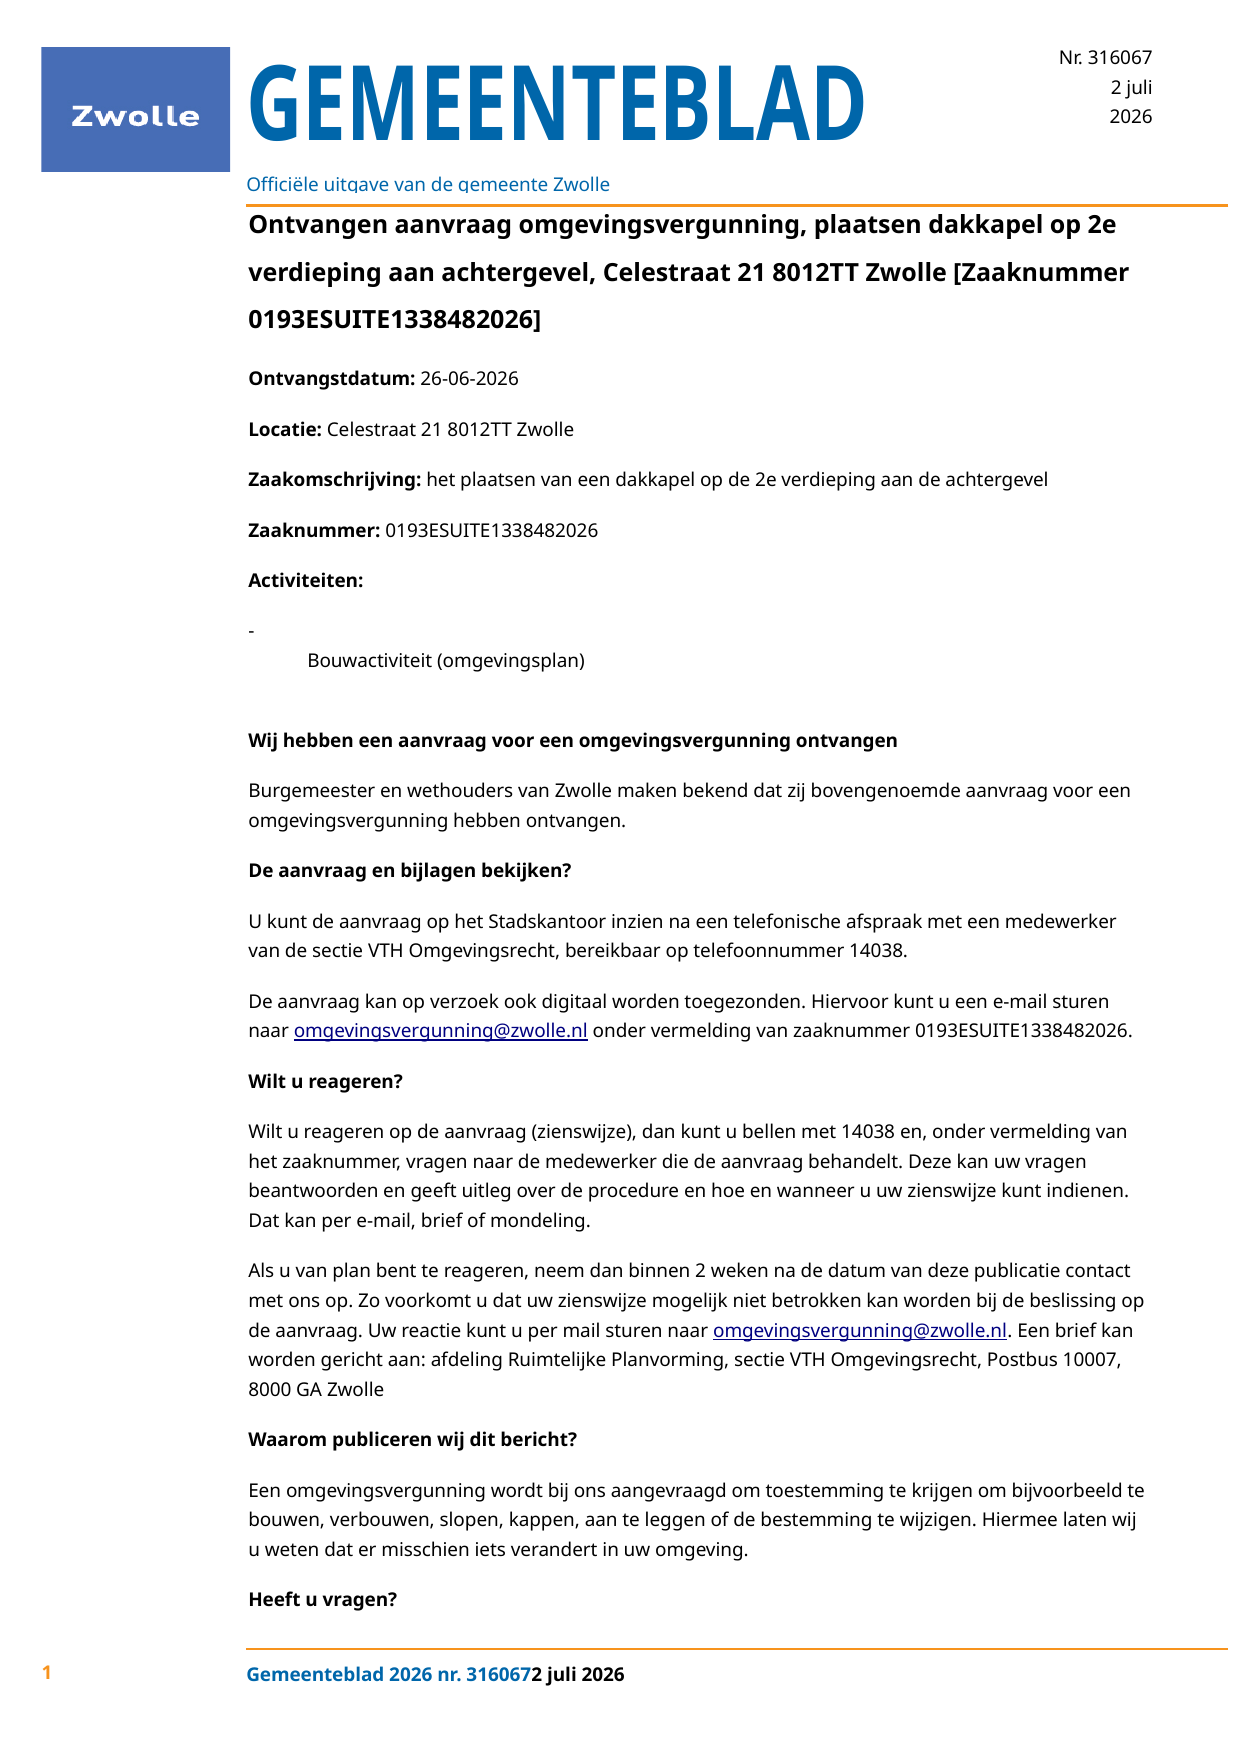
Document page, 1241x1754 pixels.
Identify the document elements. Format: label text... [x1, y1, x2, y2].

text Heeft u vragen? [248, 1586, 1152, 1612]
text Ontvangen aanvraag omgevingsvergunning, plaatsen dakkapel op 2e verdieping aan achtergevel, Celestraat 21 8012TT Zwolle [Zaaknummer 0193ESUITE1338482026] [248, 207, 1152, 336]
text De aanvraag kan op verzoek ook digitaal worden toegezonden. Hiervoor kunt u een e-mail sturen naar omgevingsvergunning@zwolle.nl onder vermelding van zaaknummer 0193ESUITE1338482026. [248, 988, 1152, 1043]
text De aanvraag en bijlagen bekijken? [248, 858, 1152, 883]
text Locatie: Celestraat 21 8012TT Zwolle [248, 416, 1152, 442]
text Activiteiten: [248, 567, 1152, 593]
text Waarom publiceren wij dit bericht? [248, 1426, 1152, 1452]
text Wij hebben een aanvraag voor een omgevingsvergunning ontvangen [248, 727, 1152, 753]
text Als u van plan bent te reageren, neem dan binnen 2 weken na de datum van deze publicatie contact met ons op. Zo voorkomt u dat uw zienswijze mogelijk niet betrokken kan worden bij de beslissing op de aanvraag. Uw reactie kunt u per mail sturen naar omgevingsvergunning@zwolle.nl. Een brief kan worden gericht aan: afdeling Ruimtelijke Planvorming, sectie VTH Omgevingsrecht, Postbus 10007, 8000 GA Zwolle [248, 1258, 1152, 1402]
text Wilt u reageren? [248, 1068, 1152, 1094]
text Een omgevingsvergunning wordt bij ons aangevraagd om toestemming te krijgen om bijvoorbeeld te bouwen, verbouwen, slopen, kappen, aan te leggen of de bestemming te wijzigen. Hiermee laten wij u weten dat er misschien iets verandert in uw omgeving. [248, 1477, 1152, 1562]
text Wilt u reageren op de aanvraag (zienswijze), dan kunt u bellen met 14038 en, onder vermelding van het zaaknummer, vragen naar de medewerker die de aanvraag behandelt. Deze kan uw vragen beantwoorden en geeft uitleg over de procedure en hoe en wanneer u uw zienswijze kunt indienen. Dat kan per e-mail, brief of mondeling. [248, 1118, 1152, 1233]
text Zaakomschrijving: het plaatsen van een dakkapel op de 2e verdieping aan de achtergevel [248, 466, 1152, 492]
list Bouwactiviteit (omgevingsplan) [248, 647, 1152, 673]
text Burgemeester en wethouders van Zwolle maken bekend dat zij bovengenoemde aanvraag voor een omgevingsvergunning hebben ontvangen. [248, 778, 1152, 833]
picture [41, 47, 231, 172]
text U kunt de aanvraag op het Stadskantoor inzien na een telefonische afspraak met een medewerker van de sectie VTH Omgevingsrecht, bereikbaar op telefoonnummer 14038. [248, 908, 1152, 963]
text Ontvangstdatum: 26-06-2026 [248, 366, 1152, 391]
text Zaaknummer: 0193ESUITE1338482026 [248, 517, 1152, 542]
